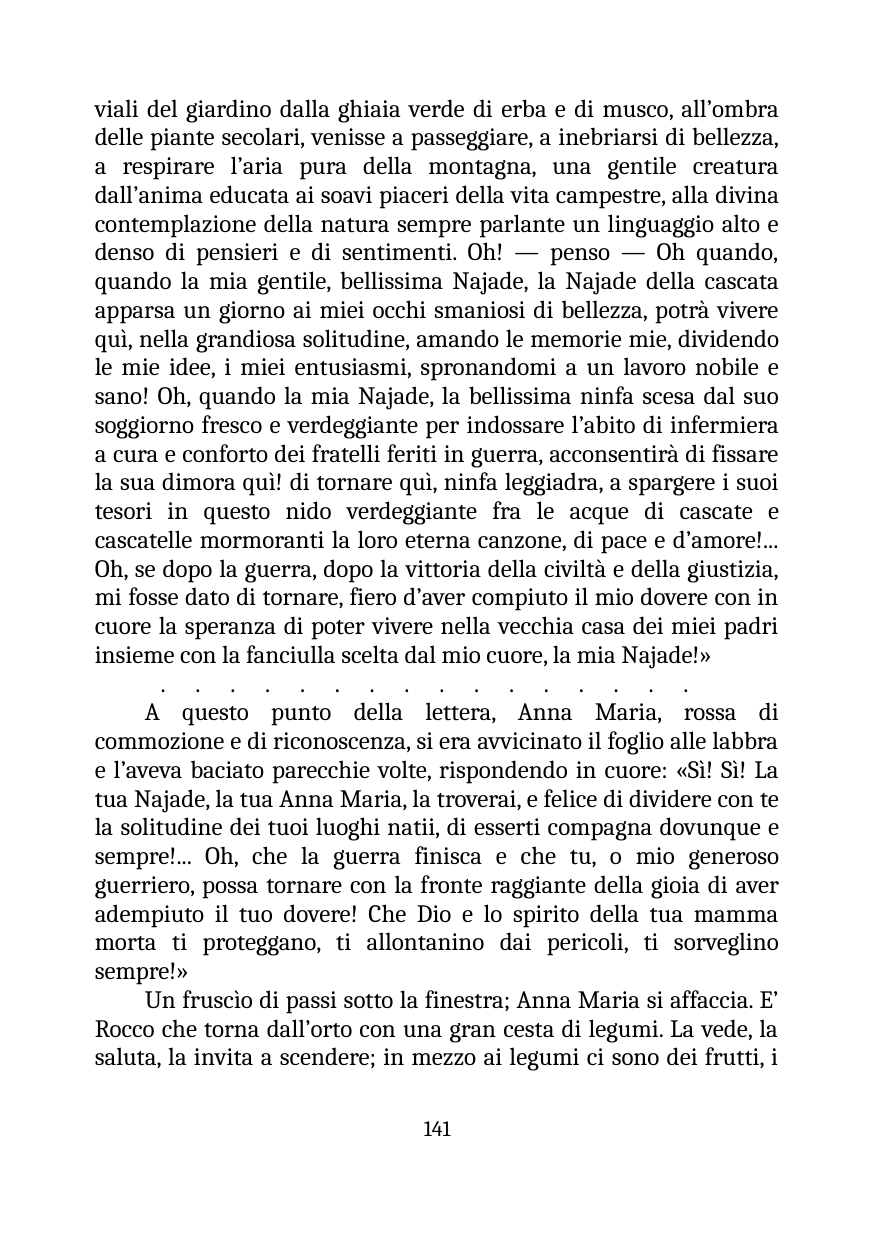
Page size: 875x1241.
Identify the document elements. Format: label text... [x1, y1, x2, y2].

text . . . . . . . . . . . . . . . . [94, 669, 779, 698]
text A questo punto della lettera, Anna Maria, rossa di commozione e di riconoscenza, si era avvicinato il foglio alle labbra e l’aveva baciato parecchie volte, rispondendo in cuore: «Sì! Sì! La tua Najade, la tua Anna Maria, la troverai, e felice di dividere con te la solitudine dei tuoi luoghi natii, di esserti compagna dovunque e sempre!... Oh, che la guerra finisca e che tu, o mio generoso guerriero, possa tornare con la fronte raggiante della gioia di aver adempiuto il tuo dovere! Che Dio e lo spirito della tua mamma morta ti proteggano, ti allontanino dai pericoli, ti sorveglino sempre!» [94, 698, 779, 986]
text Un fruscìo di passi sotto la finestra; Anna Maria si affaccia. E’ Rocco che torna dall’orto con una gran cesta di legumi. La vede, la saluta, la invita a scendere; in mezzo ai legumi ci sono dei frutti, i [94, 986, 779, 1072]
text viali del giardino dalla ghiaia verde di erba e di musco, all’ombra delle piante secolari, venisse a passeggiare, a inebriarsi di bellezza, a respirare l’aria pura della montagna, una gentile creatura dall’anima educata ai soavi piaceri della vita campestre, alla divina contemplazione della natura sempre parlante un linguaggio alto e denso di pensieri e di sentimenti. Oh! — penso — Oh quando, quando la mia gentile, bellissima Najade, la Najade della cascata apparsa un giorno ai miei occhi smaniosi di bellezza, potrà vivere quì, nella grandiosa solitudine, amando le memorie mie, dividendo le mie idee, i miei entusiasmi, spronandomi a un lavoro nobile e sano! Oh, quando la mia Najade, la bellissima ninfa scesa dal suo soggiorno fresco e verdeggiante per indossare l’abito di infermiera a cura e conforto dei fratelli feriti in guerra, acconsentirà di fissare la sua dimora quì! di tornare quì, ninfa leggiadra, a spargere i suoi tesori in questo nido verdeggiante fra le acque di cascate e cascatelle mormoranti la loro eterna canzone, di pace e d’amore!... Oh, se dopo la guerra, dopo la vittoria della civiltà e della giustizia, mi fosse dato di tornare, fiero d’aver compiuto il mio dovere con in cuore la speranza di poter vivere nella vecchia casa dei miei padri insieme con la fanciulla scelta dal mio cuore, la mia Najade!» [94, 94, 779, 669]
